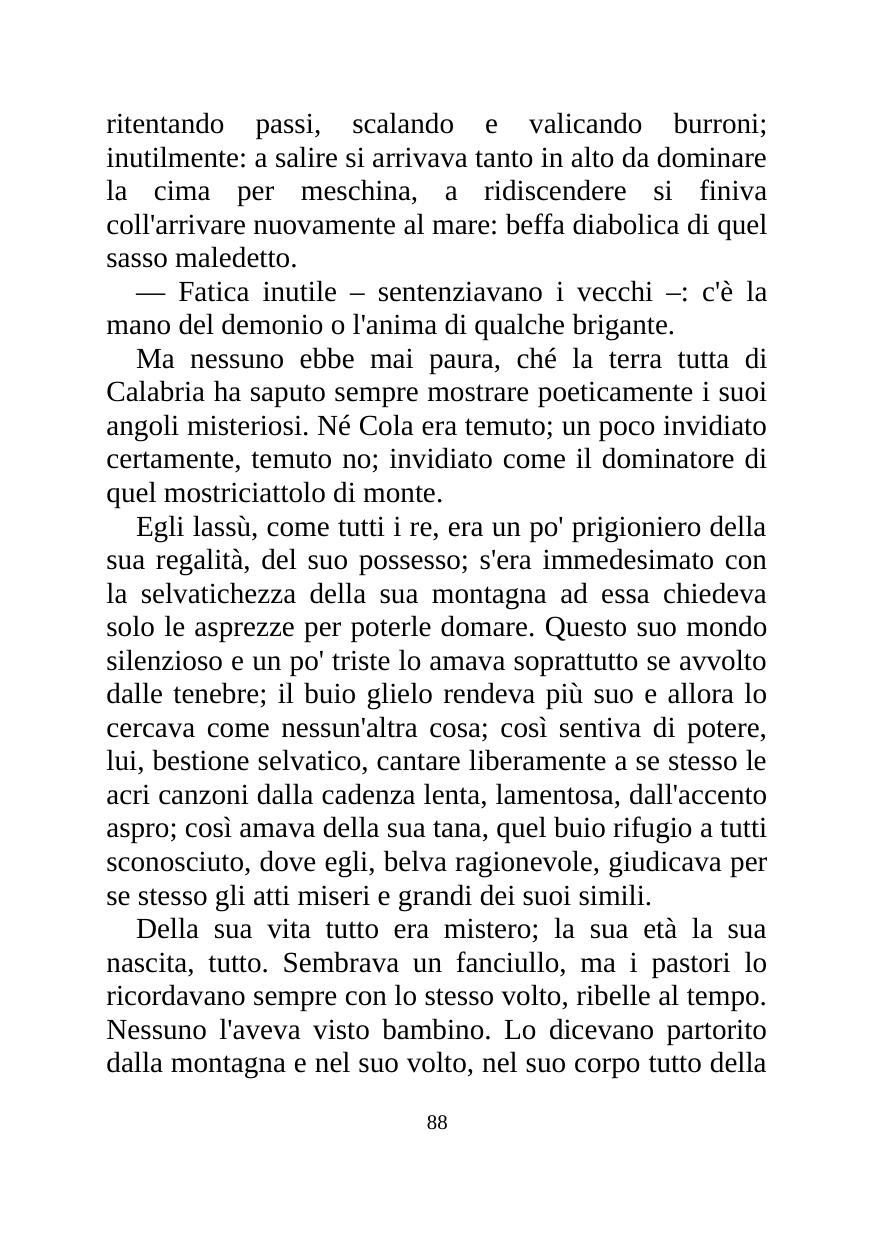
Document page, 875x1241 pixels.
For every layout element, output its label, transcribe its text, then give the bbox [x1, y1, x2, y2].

text Egli lassù, come tutti i re, era un po' prigioniero della sua regalità, del suo possesso; s'era immedesimato con la selvatichezza della sua montagna ad essa chiedeva solo le asprezze per poterle domare. Questo suo mondo silenzioso e un po' triste lo amava soprattutto se avvolto dalle tenebre; il buio glielo rendeva più suo e allora lo cercava come nessun'altra cosa; così sentiva di potere, lui, bestione selvatico, cantare liberamente a se stesso le acri canzoni dalla cadenza lenta, lamentosa, dall'accento aspro; così amava della sua tana, quel buio rifugio a tutti sconosciuto, dove egli, belva ragionevole, giudicava per se stesso gli atti miseri e grandi dei suoi simili. [106, 509, 768, 911]
text — Fatica inutile – sentenziavano i vecchi –: c'è la mano del demonio o l'anima di qualche brigante. [106, 274, 768, 341]
text Della sua vita tutto era mistero; la sua età la sua nascita, tutto. Sembrava un fanciullo, ma i pastori lo ricordavano sempre con lo stesso volto, ribelle al tempo. Nessuno l'aveva visto bambino. Lo dicevano partorito dalla montagna e nel suo volto, nel suo corpo tutto della [106, 911, 768, 1079]
text Ma nessuno ebbe mai paura, ché la terra tutta di Calabria ha saputo sempre mostrare poeticamente i suoi angoli misteriosi. Né Cola era temuto; un poco invidiato certamente, temuto no; invidiato come il dominatore di quel mostriciattolo di monte. [106, 341, 768, 509]
text ritentando passi, scalando e valicando burroni; inutilmente: a salire si arrivava tanto in alto da dominare la cima per meschina, a ridiscendere si finiva coll'arrivare nuovamente al mare: beffa diabolica di quel sasso maledetto. [106, 106, 768, 274]
